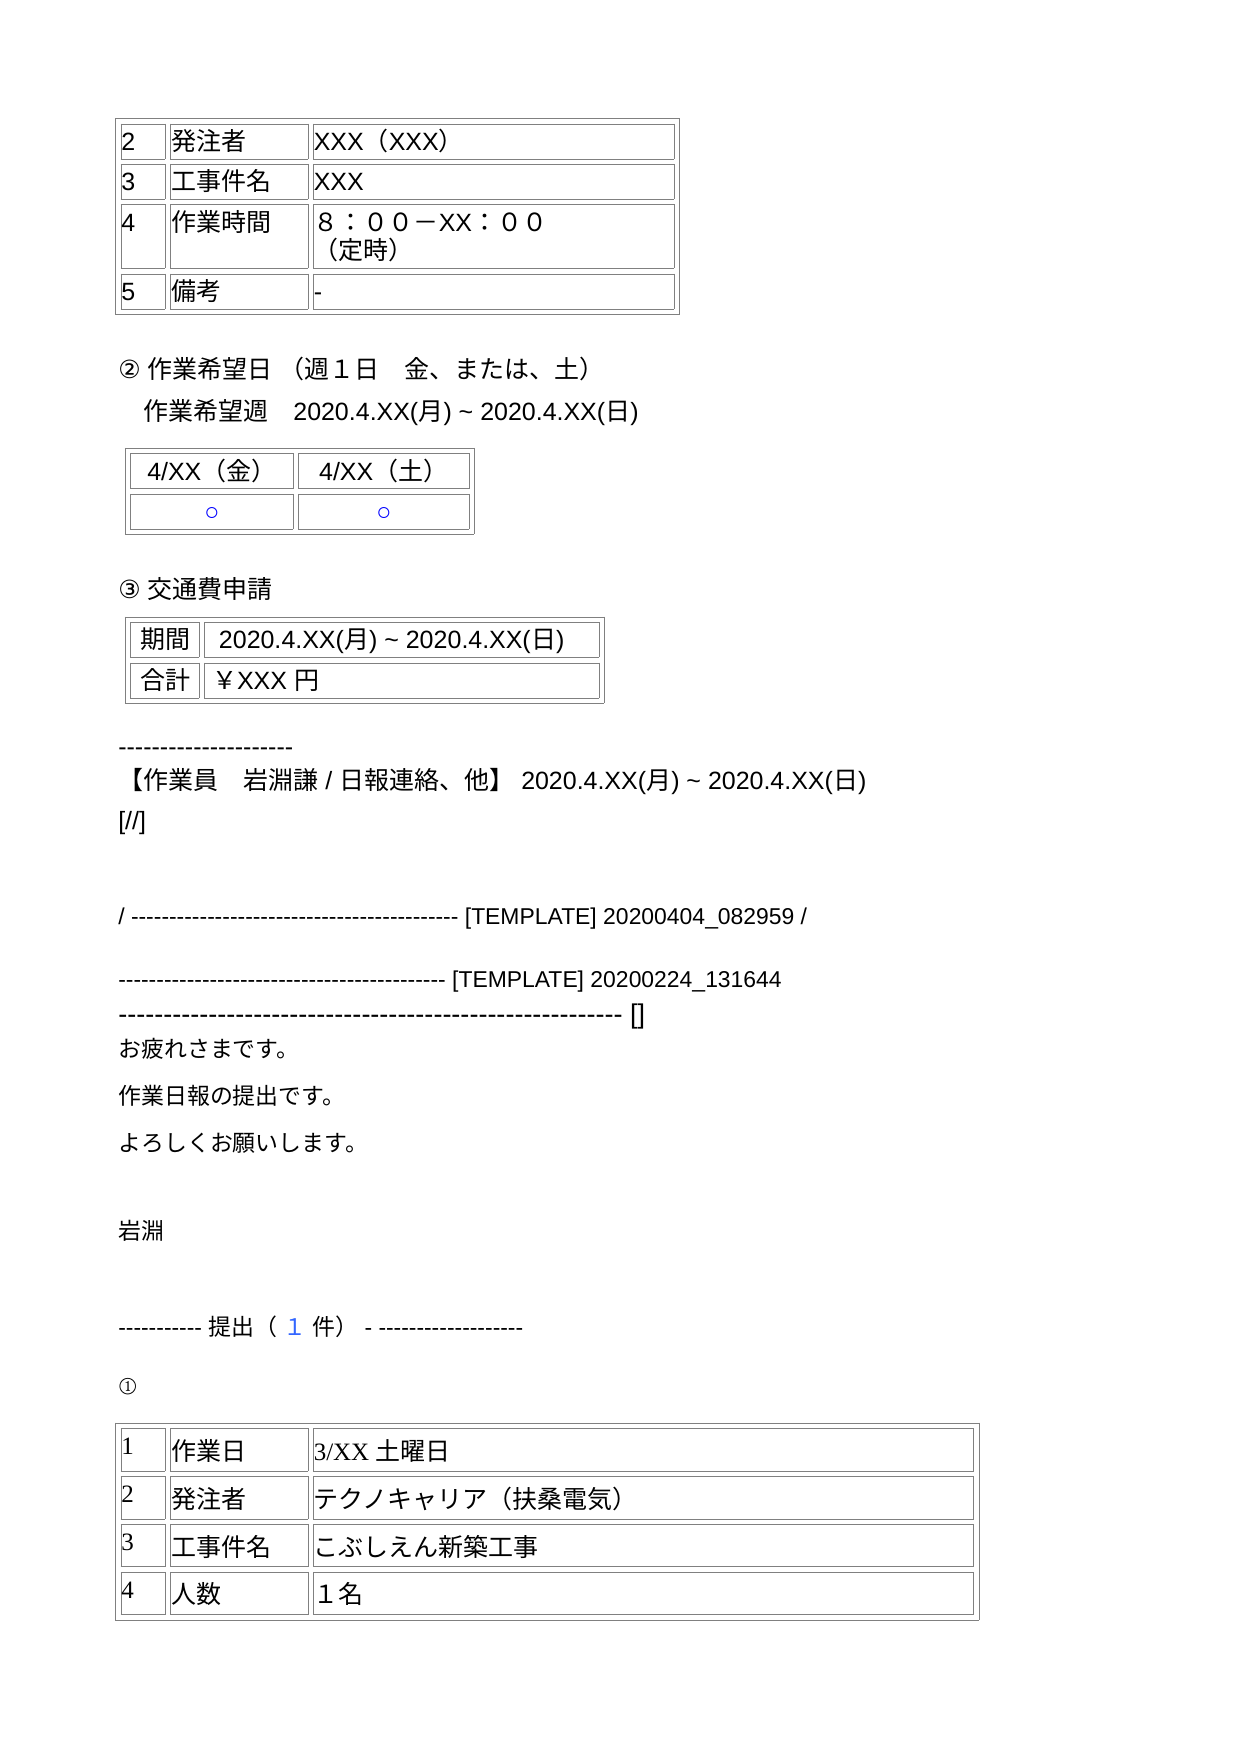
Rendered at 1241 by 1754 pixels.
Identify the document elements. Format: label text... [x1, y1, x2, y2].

text --------------------- [118, 732, 1122, 760]
text お疲れさまです。 [118, 1036, 1122, 1062]
table_cell ８：００－XX：００ （定時） [310, 199, 677, 268]
text / ------------------------------------------- [TEMPLATE] 20200404_082959 / [118, 903, 1122, 930]
table_cell テクノキャリア（扶桑電気） [310, 1471, 976, 1518]
table_cell 4 [118, 1566, 168, 1614]
text -------------------------------------------------------- [] [118, 998, 1122, 1029]
table_cell 2 [118, 119, 168, 158]
table_cell こぶしえん新築工事 [310, 1519, 976, 1566]
table_cell 4 [118, 199, 168, 268]
table_cell XXX [310, 159, 677, 199]
table_header 3/XX 土曜日 [310, 1424, 976, 1471]
table_header 期間 [128, 618, 202, 657]
table_cell 発注者 [168, 1471, 310, 1518]
table_cell 合計 [128, 657, 202, 697]
text ③ 交通費申請 [118, 575, 1122, 604]
table_header 1 [118, 1424, 168, 1471]
text 岩淵 [118, 1218, 1122, 1244]
text よろしくお願いします。 [118, 1130, 1122, 1156]
text 作業希望週 2020.4.XX(月) ~ 2020.4.XX(日) [118, 396, 1122, 425]
text 【作業員 岩淵謙 / 日報連絡、他】 2020.4.XX(月) ~ 2020.4.XX(日) [118, 766, 1122, 795]
table_cell XXX（XXX） [310, 119, 677, 158]
table_cell 作業時間 [168, 199, 310, 268]
table_cell 2 [118, 1471, 168, 1518]
table_header 4/XX（土） [296, 449, 471, 488]
table_header 2020.4.XX(月) ~ 2020.4.XX(日) [202, 618, 602, 657]
table_cell 工事件名 [168, 159, 310, 199]
text 作業日報の提出です。 [118, 1083, 1122, 1109]
table_cell 発注者 [168, 119, 310, 158]
table_header 作業日 [168, 1424, 310, 1471]
text [//] [118, 806, 1122, 834]
table_cell - [310, 268, 677, 308]
text ------------------------------------------- [TEMPLATE] 20200224_131644 [118, 966, 1122, 993]
table_cell １名 [310, 1566, 976, 1614]
table_header 4/XX（金） [128, 449, 296, 488]
table_cell 工事件名 [168, 1519, 310, 1566]
text ② 作業希望日 （週１日 金、または、土） [118, 355, 1122, 384]
text ----------- 提出（ １ 件） - ------------------- [118, 1306, 1122, 1343]
table_cell ○ [296, 488, 471, 529]
text ① [118, 1371, 1122, 1400]
table_cell 備考 [168, 268, 310, 308]
table_cell ○ [128, 488, 296, 529]
table_cell 人数 [168, 1566, 310, 1614]
table_cell 3 [118, 1519, 168, 1566]
table_cell - [314, 275, 674, 308]
table_cell ￥XXX 円 [202, 657, 602, 697]
table_cell 5 [118, 268, 168, 308]
table_cell 3 [118, 159, 168, 199]
